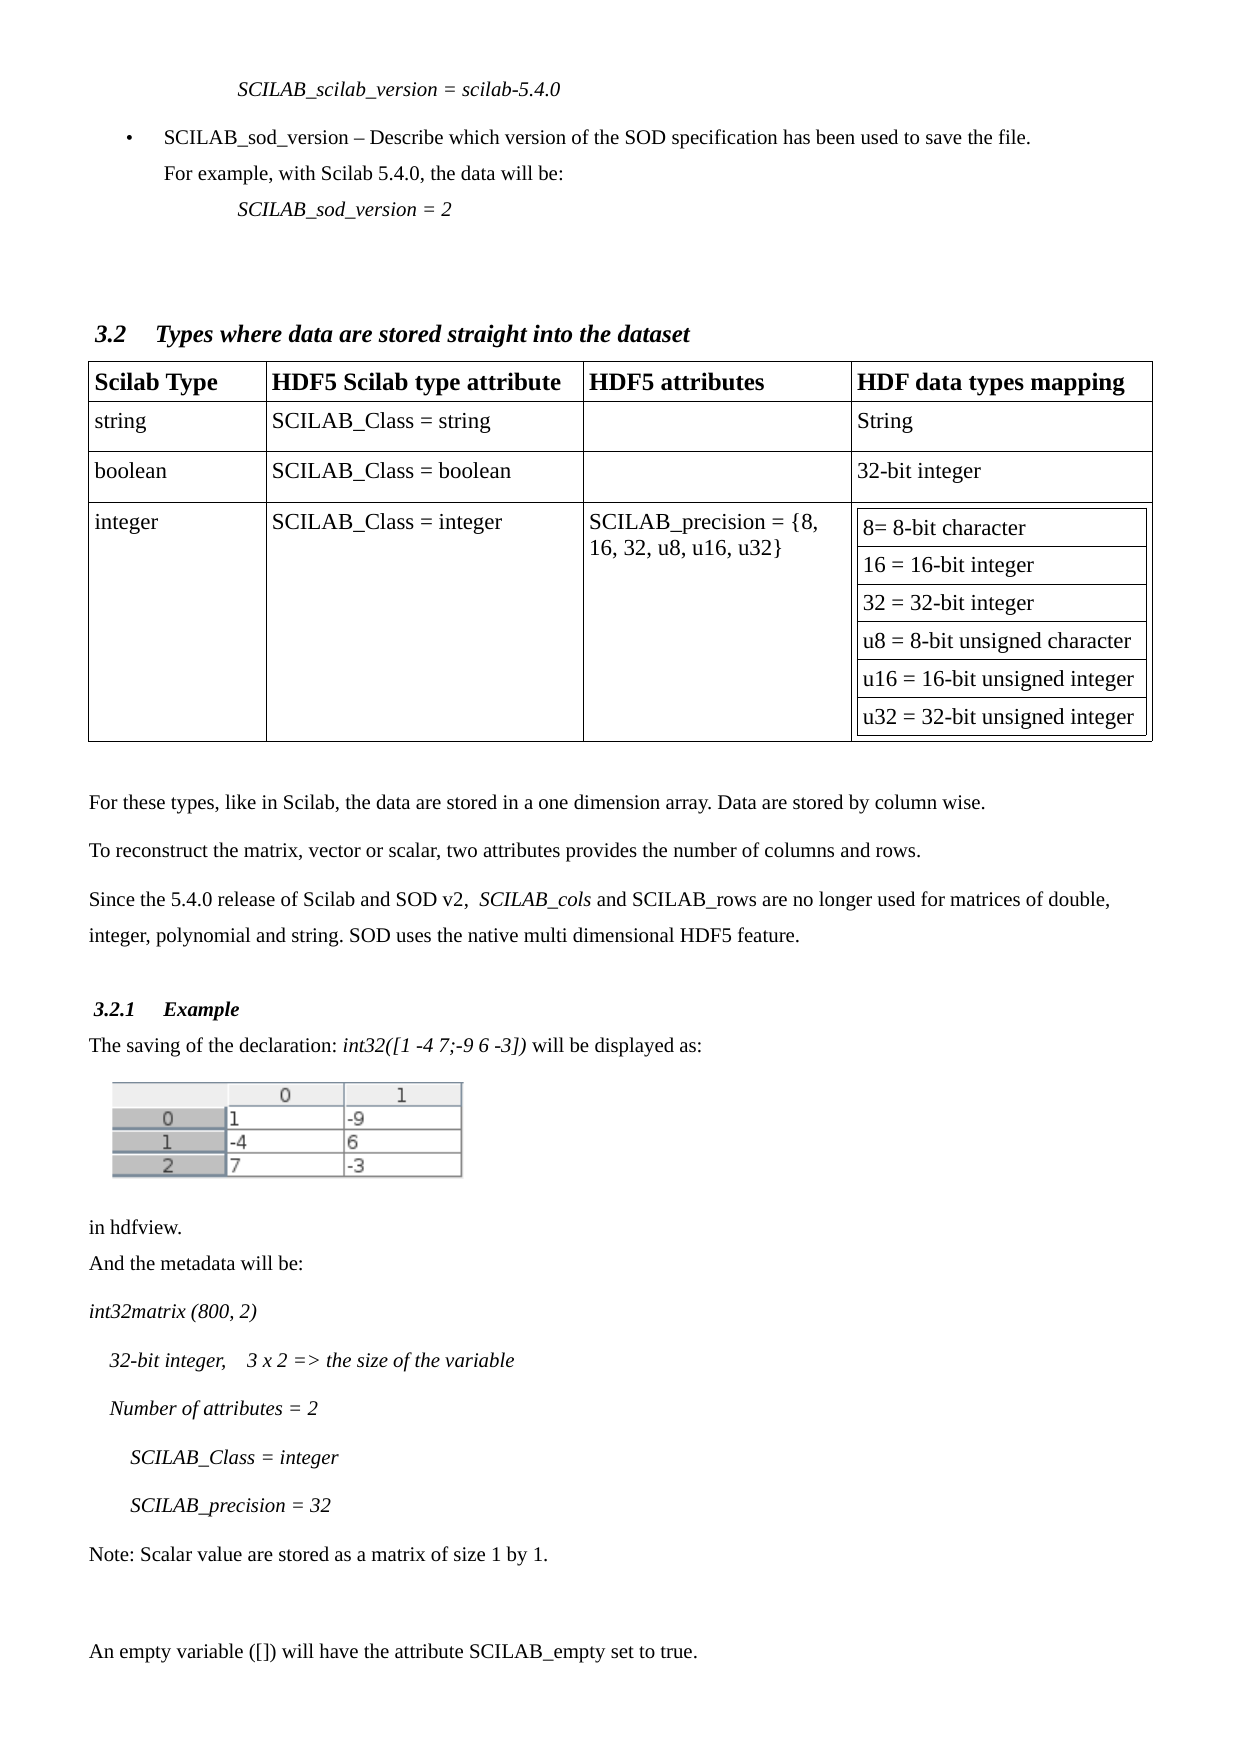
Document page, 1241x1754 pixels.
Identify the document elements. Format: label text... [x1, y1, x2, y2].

text Since the 5.4.0 release of Scilab and SOD v2, SCILAB_cols and SCILAB_rows are no longer used for matrices of double, integer, polynomial and string. SOD uses the native multi dimensional HDF5 feature. [88, 887, 1152, 947]
table_cell u32 = 32-bit unsigned integer [858, 698, 1146, 735]
table_cell u8 = 8-bit unsigned character [858, 622, 1146, 659]
table_cell string [89, 402, 266, 451]
list SCILAB_scilab_version = scilab-5.4.0 [126, 77, 1152, 101]
text An empty variable ([]) will have the attribute SCILAB_empty set to true. [88, 1639, 1152, 1663]
list SCILAB_sod_version – Describe which version of the SOD specification has been used to save the file. For example, with Scilab 5.4.0, the data will be: SCILAB_sod_version = 2 [126, 125, 1152, 221]
table_header HDF5 Scilab type attribute [267, 362, 583, 401]
text int32matrix (800, 2) [88, 1299, 1152, 1323]
table_cell integer [89, 503, 266, 741]
table_header HDF data types mapping [852, 362, 1152, 401]
table_header Scilab Type [89, 362, 266, 401]
text SCILAB_Class = integer [88, 1445, 1152, 1469]
picture [112, 1082, 464, 1179]
table_cell [852, 503, 1152, 741]
text in hdfview. And the metadata will be: [88, 1215, 1152, 1275]
text Number of attributes = 2 [88, 1396, 1152, 1420]
table_header HDF5 attributes [584, 362, 851, 401]
table_cell u16 = 16-bit unsigned integer [858, 660, 1146, 697]
text Note: Scalar value are stored as a matrix of size 1 by 1. [88, 1542, 1152, 1566]
table_cell 32 = 32-bit integer [858, 585, 1146, 621]
table_cell [584, 402, 851, 451]
text To reconstruct the matrix, vector or scalar, two attributes provides the number of columns and rows. [88, 838, 1152, 862]
table_cell SCILAB_precision = {8, 16, 32, u8, u16, u32} [584, 503, 851, 741]
table_cell boolean [89, 452, 266, 502]
table_cell 32-bit integer [852, 452, 1152, 502]
table_cell SCILAB_Class = integer [267, 503, 583, 741]
subtitle Example [88, 996, 1152, 1021]
table_cell 16 = 16-bit integer [858, 547, 1146, 583]
table_cell SCILAB_Class = string [267, 402, 583, 451]
table_cell [584, 452, 851, 502]
text For these types, like in Scilab, the data are stored in a one dimension array. Data are stored by column wise. [88, 790, 1152, 814]
text SCILAB_precision = 32 [88, 1493, 1152, 1517]
text The saving of the declaration: int32([1 -4 7;-9 6 -3]) will be displayed as: [88, 1033, 1152, 1057]
table_header 8= 8-bit character [858, 509, 1146, 546]
table_cell SCILAB_Class = boolean [267, 452, 583, 502]
subtitle Types where data are stored straight into the dataset [88, 319, 1152, 348]
text 32-bit integer, 3 x 2 => the size of the variable [88, 1348, 1152, 1372]
table_cell String [852, 402, 1152, 451]
